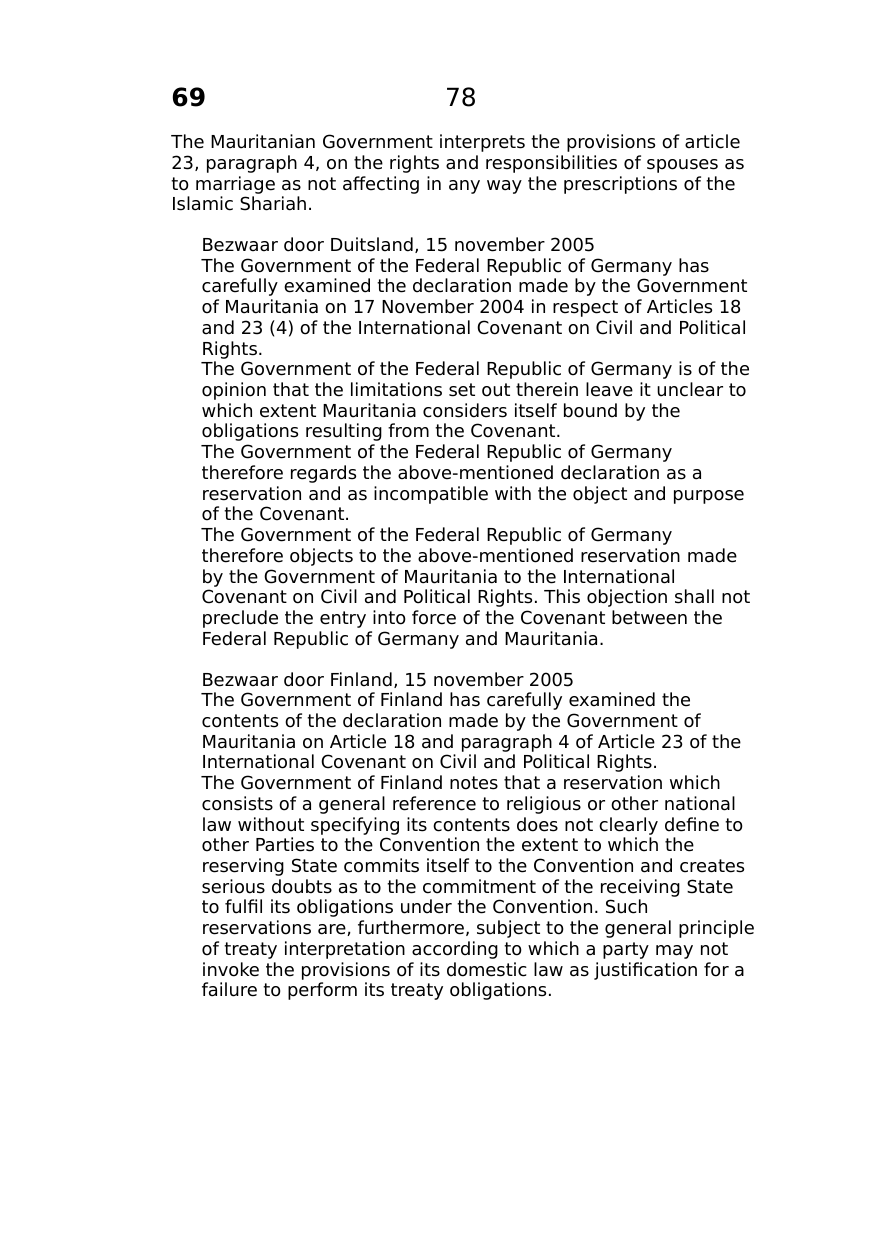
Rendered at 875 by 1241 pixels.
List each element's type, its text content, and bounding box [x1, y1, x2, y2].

text The Government of the Federal Republic of Germany therefore regards the above-mentioned declaration as a reservation and as incompatible with the object and purpose of the Covenant. [201, 442, 756, 525]
text The Mauritanian Government interprets the provisions of article 23, paragraph 4, on the rights and responsibilities of spouses as to marriage as not affecting in any way the prescriptions of the Islamic Shariah. [171, 132, 756, 215]
text The Government of Finland notes that a reservation which consists of a general reference to religious or other national law without specifying its contents does not clearly define to other Parties to the Convention the extent to which the reserving State commits itself to the Convention and creates serious doubts as to the commitment of the receiving State to fulfil its obligations under the Convention. Such reservations are, furthermore, subject to the general principle of treaty interpretation according to which a party may not invoke the provisions of its domestic law as justification for a failure to perform its treaty obligations. [201, 773, 756, 1001]
text Bezwaar door Finland, 15 november 2005 [201, 669, 756, 690]
text The Government of Finland has carefully examined the contents of the declaration made by the Government of Mauritania on Article 18 and paragraph 4 of Article 23 of the International Covenant on Civil and Political Rights. [201, 690, 756, 773]
text The Government of the Federal Republic of Germany therefore objects to the above-mentioned reservation made by the Government of Mauritania to the International Covenant on Civil and Political Rights. This objection shall not preclude the entry into force of the Covenant between the Federal Republic of Germany and Mauritania. [201, 525, 756, 649]
text The Government of the Federal Republic of Germany is of the opinion that the limitations set out therein leave it unclear to which extent Mauritania considers itself bound by the obligations resulting from the Covenant. [201, 359, 756, 442]
text Bezwaar door Duitsland, 15 november 2005 [201, 235, 756, 256]
text The Government of the Federal Republic of Germany has carefully examined the declaration made by the Government of Mauritania on 17 November 2004 in respect of Articles 18 and 23 (4) of the International Covenant on Civil and Political Rights. [201, 256, 756, 359]
